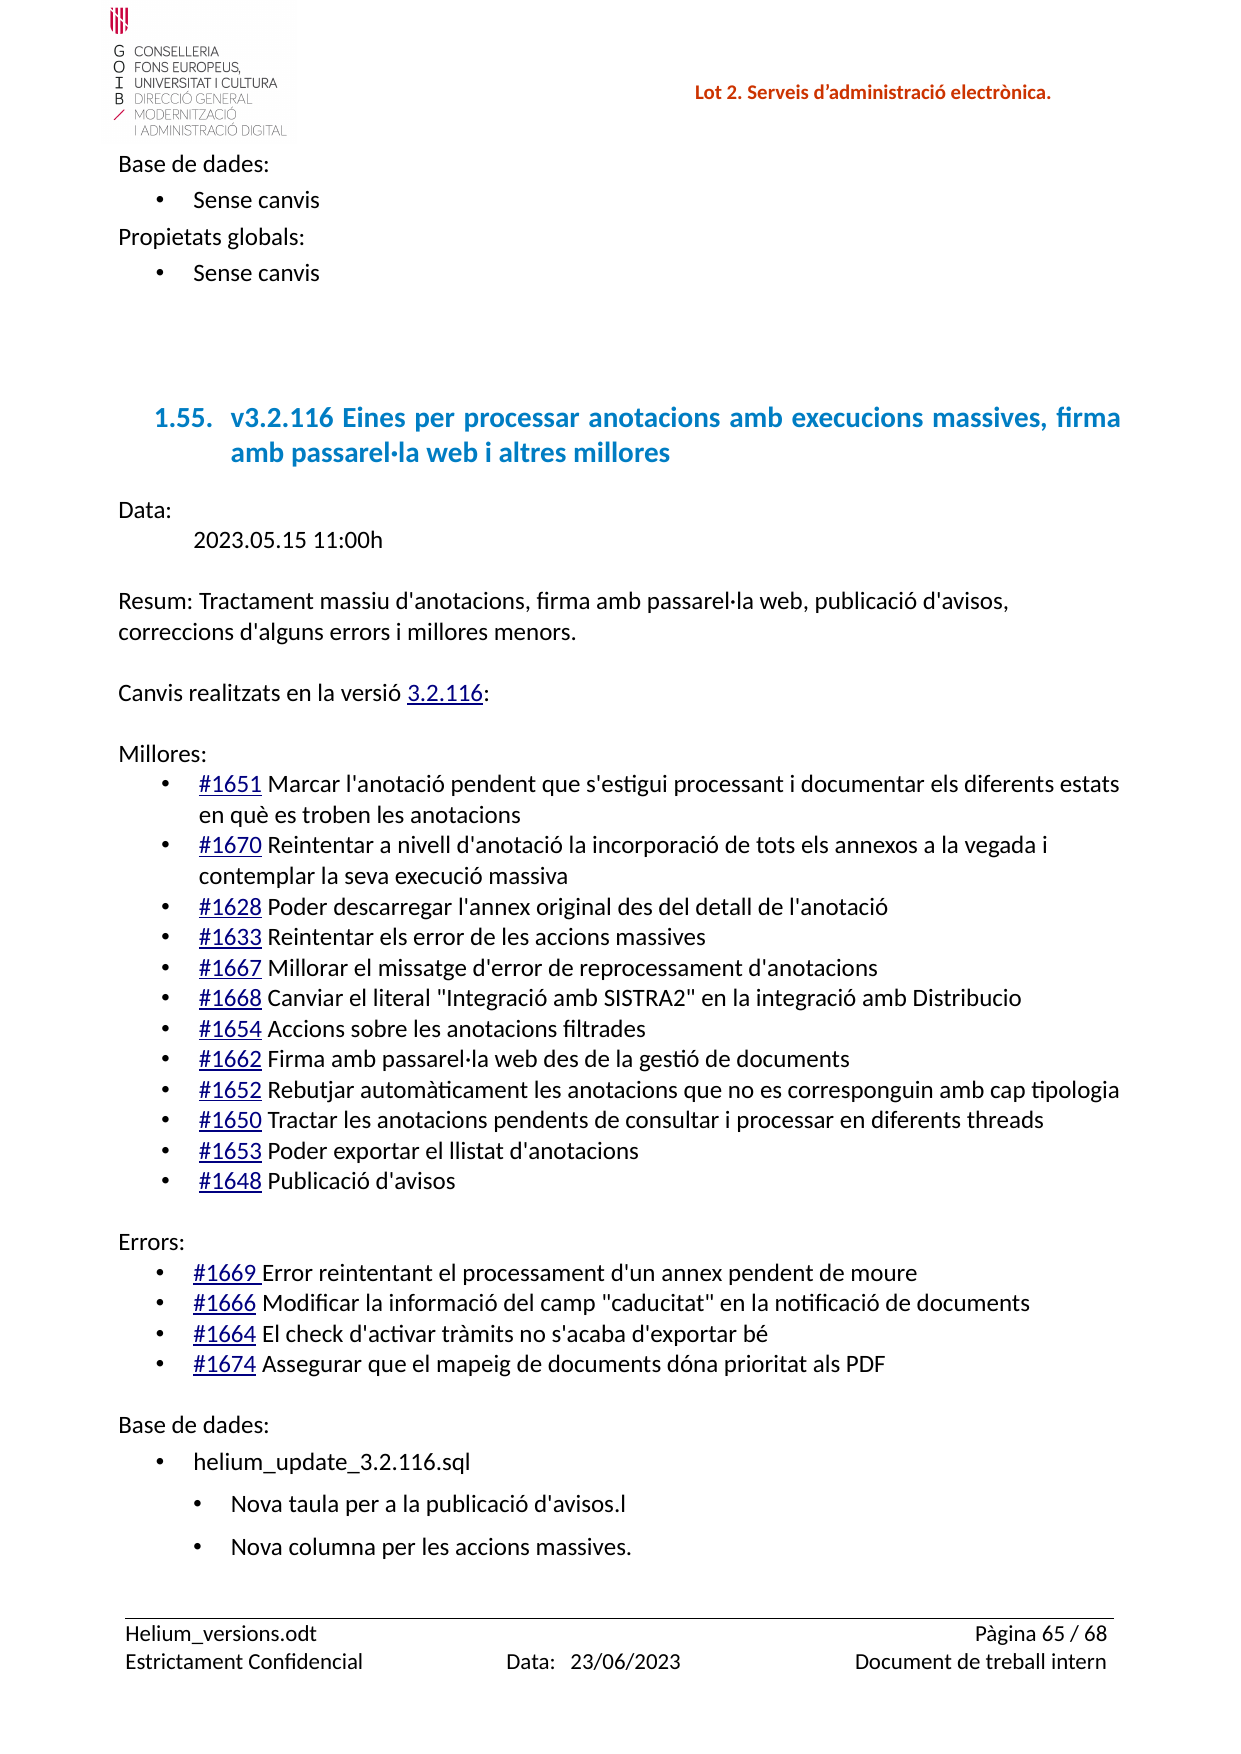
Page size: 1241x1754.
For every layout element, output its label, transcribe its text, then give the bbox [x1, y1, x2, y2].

list #1667 Millorar el missatge d'error de reprocessament d'anotacions [161, 952, 1122, 982]
list #1628 Poder descarregar l'annex original des del detall de l'anotació [161, 891, 1122, 921]
text Propietats globals: [118, 221, 1122, 251]
text Base de dades: [118, 1409, 1122, 1440]
text 2023.05.15 11:00h [118, 524, 1122, 555]
text Resum: Tractament massiu d'anotacions, firma amb passarel·la web, publicació d'avisos, correccions d'alguns errors i millores menors. [118, 585, 1122, 646]
list #1654 Accions sobre les anotacions filtrades [161, 1013, 1122, 1043]
list #1669 Error reintentant el processament d'un annex pendent de moure [156, 1257, 1122, 1287]
subtitle v3.2.116 Eines per processar anotacions amb execucions massives, firma amb passarel·la web i altres millores [153, 399, 1122, 470]
list Nova columna per les accions massives. [193, 1531, 1122, 1561]
list Sense canvis [156, 257, 1122, 288]
list Sense canvis [156, 184, 1122, 215]
list Nova taula per a la publicació d'avisos.l [193, 1488, 1122, 1519]
list #1664 El check d'activar tràmits no s'acaba d'exportar bé [156, 1318, 1122, 1348]
list #1650 Tractar les anotacions pendents de consultar i processar en diferents threads [161, 1104, 1122, 1135]
list helium_update_3.2.116.sql [156, 1446, 1122, 1476]
list #1633 Reintentar els error de les accions massives [161, 921, 1122, 952]
picture [100, 0, 297, 144]
list #1670 Reintentar a nivell d'anotació la incorporació de tots els annexos a la vegada i contemplar la seva execució massiva [161, 829, 1122, 891]
text Base de dades: [118, 148, 1122, 178]
text Millores: [118, 738, 1122, 768]
list #1652 Rebutjar automàticament les anotacions que no es corresponguin amb cap tipologia [161, 1074, 1122, 1104]
list #1662 Firma amb passarel·la web des de la gestió de documents [161, 1043, 1122, 1074]
list #1668 Canviar el literal "Integració amb SISTRA2" en la integració amb Distribucio [161, 982, 1122, 1013]
list #1666 Modificar la informació del camp "caducitat" en la notificació de documents [156, 1287, 1122, 1318]
text Data: [118, 494, 1122, 524]
text Errors: [118, 1226, 1122, 1257]
list #1648 Publicació d'avisos [161, 1165, 1122, 1196]
list #1653 Poder exportar el llistat d'anotacions [161, 1135, 1122, 1165]
list #1674 Assegurar que el mapeig de documents dóna prioritat als PDF [156, 1348, 1122, 1379]
list #1651 Marcar l'anotació pendent que s'estigui processant i documentar els diferents estats en què es troben les anotacions [161, 768, 1122, 829]
text Canvis realitzats en la versió 3.2.116: [118, 677, 1122, 707]
